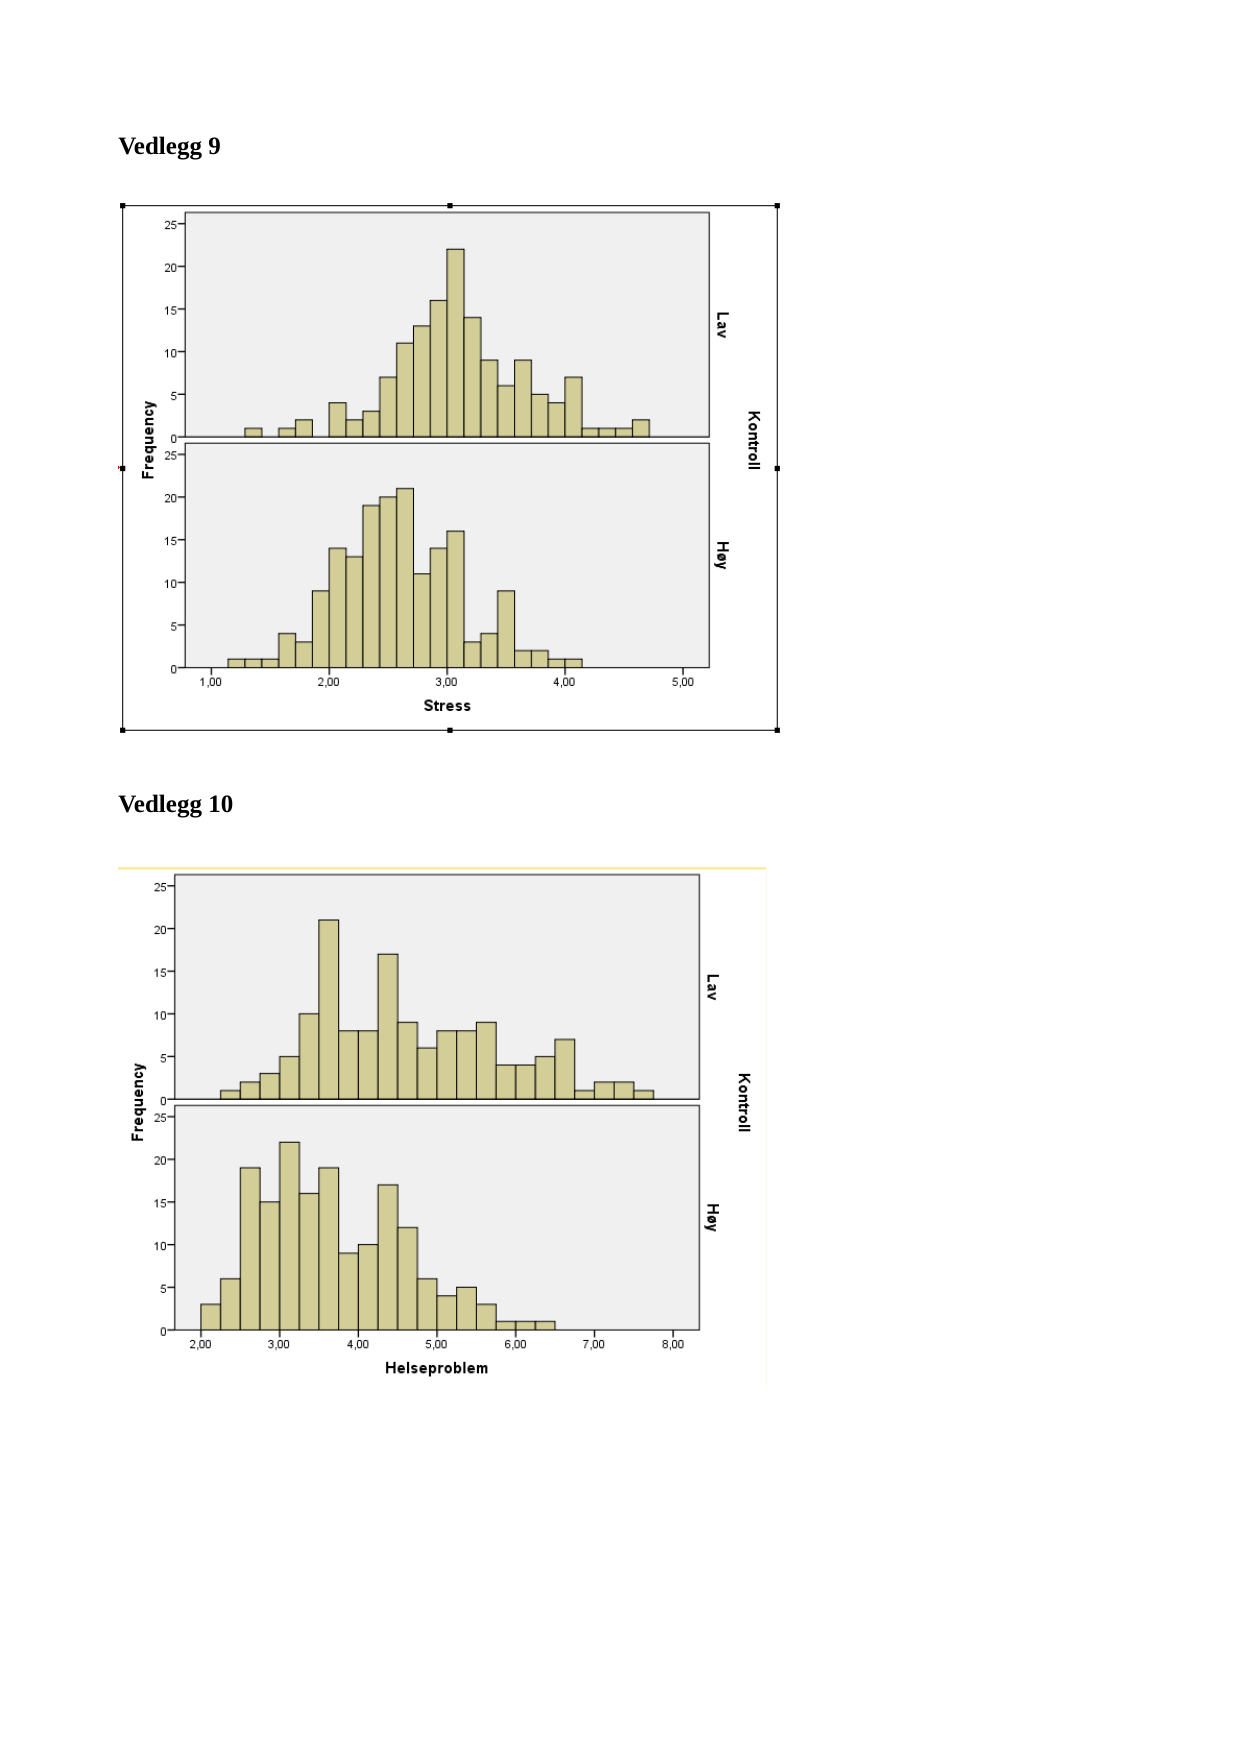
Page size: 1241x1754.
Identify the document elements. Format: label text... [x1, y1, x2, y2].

picture [118, 859, 767, 1389]
text Vedlegg 9 [118, 118, 1122, 160]
text Vedlegg 10 [118, 776, 1122, 818]
picture [118, 201, 782, 735]
